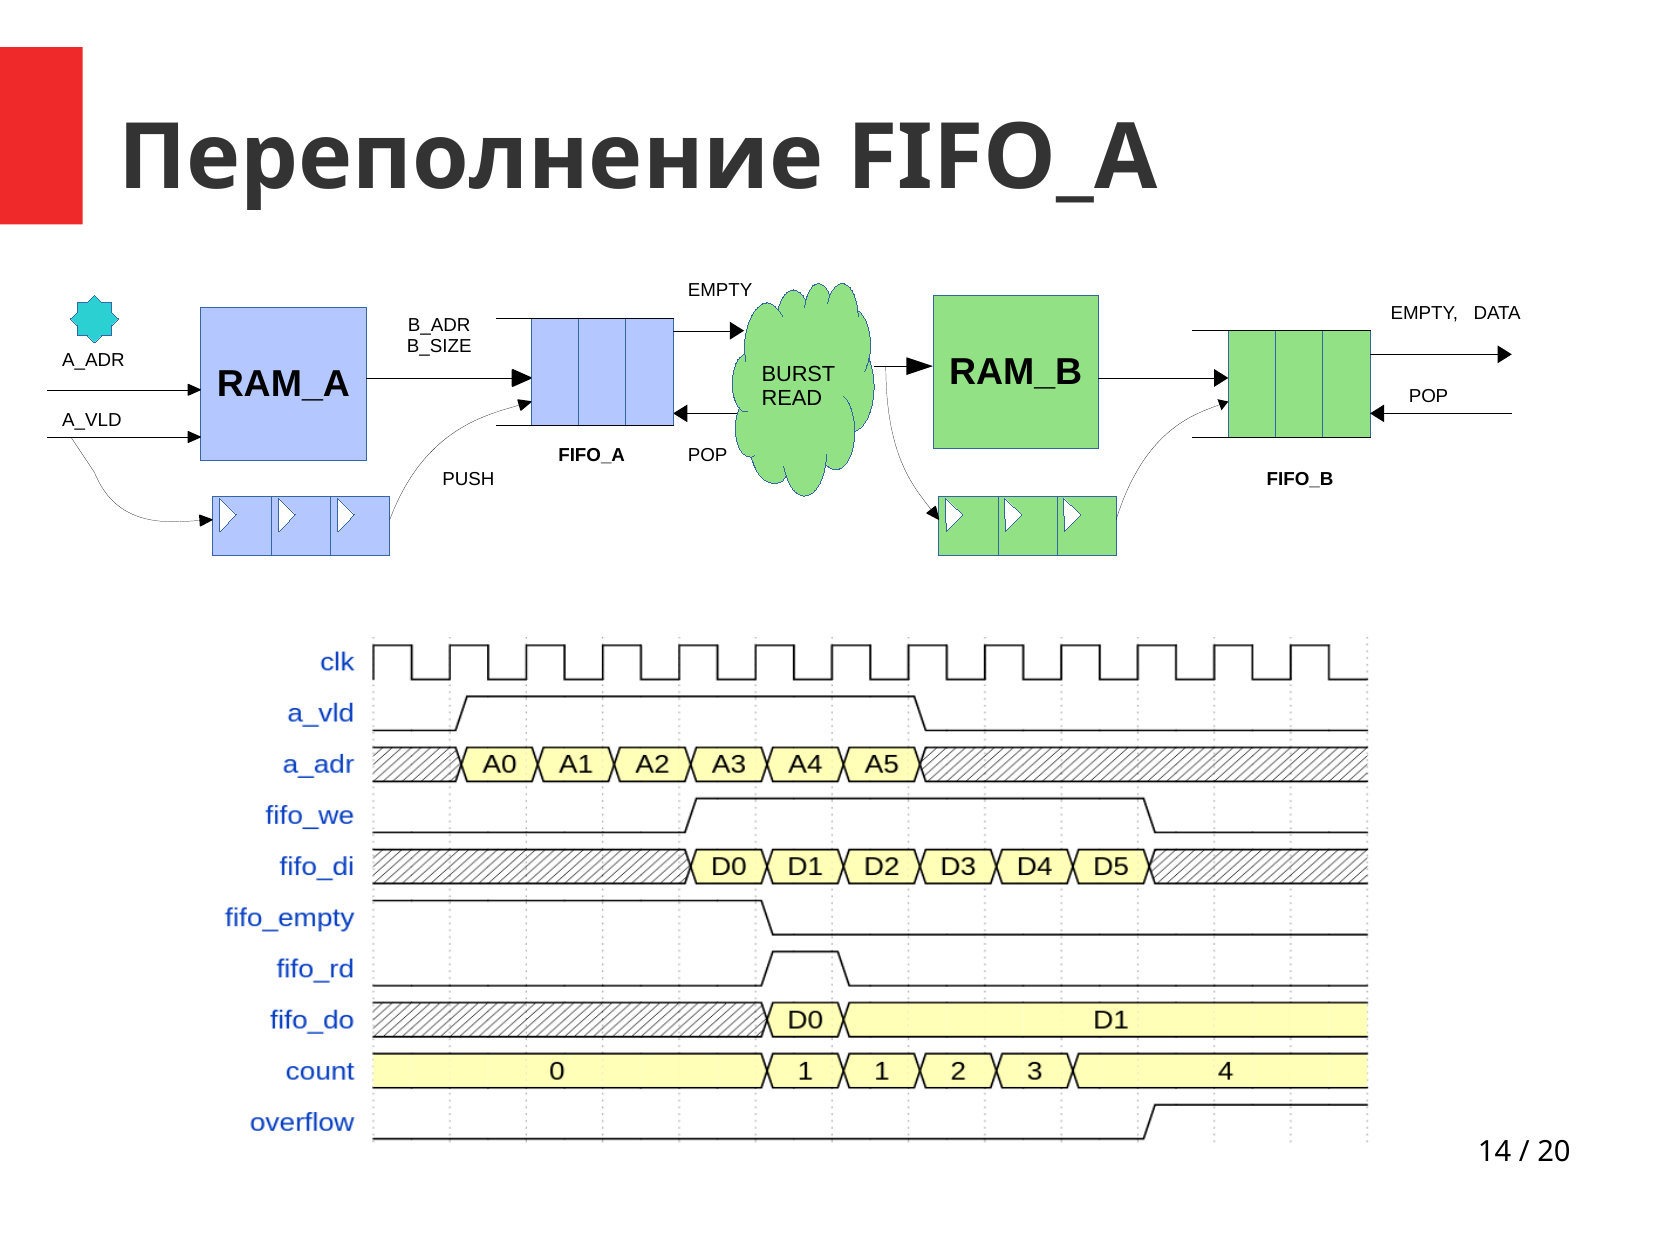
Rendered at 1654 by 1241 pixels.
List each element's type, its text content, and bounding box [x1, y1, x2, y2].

text_box [531, 319, 674, 425]
text_box EMPTY, DATA [1375, 295, 1536, 331]
text_box [1228, 331, 1371, 437]
picture [165, 637, 1394, 1182]
text_box POP [673, 437, 743, 473]
text_box A_VLD [47, 401, 137, 437]
text_box EMPTY [673, 271, 768, 308]
title Переполнение FIFO_A [118, 49, 1571, 257]
text_box A_ADR [47, 342, 140, 378]
text_box BURST READ [746, 354, 851, 418]
text_box RAM_B [933, 295, 1099, 449]
text_box POP [1394, 377, 1464, 414]
text_box PUSH [427, 460, 510, 497]
text_box FIFO_B [1251, 460, 1349, 497]
text_box B_ADR B_SIZE [392, 307, 487, 364]
text_box [938, 496, 1117, 556]
text_box FIFO_A [543, 437, 641, 473]
text_box [212, 496, 390, 556]
text_box [70, 295, 119, 343]
text_box RAM_A [200, 307, 367, 461]
text_box [732, 283, 875, 497]
